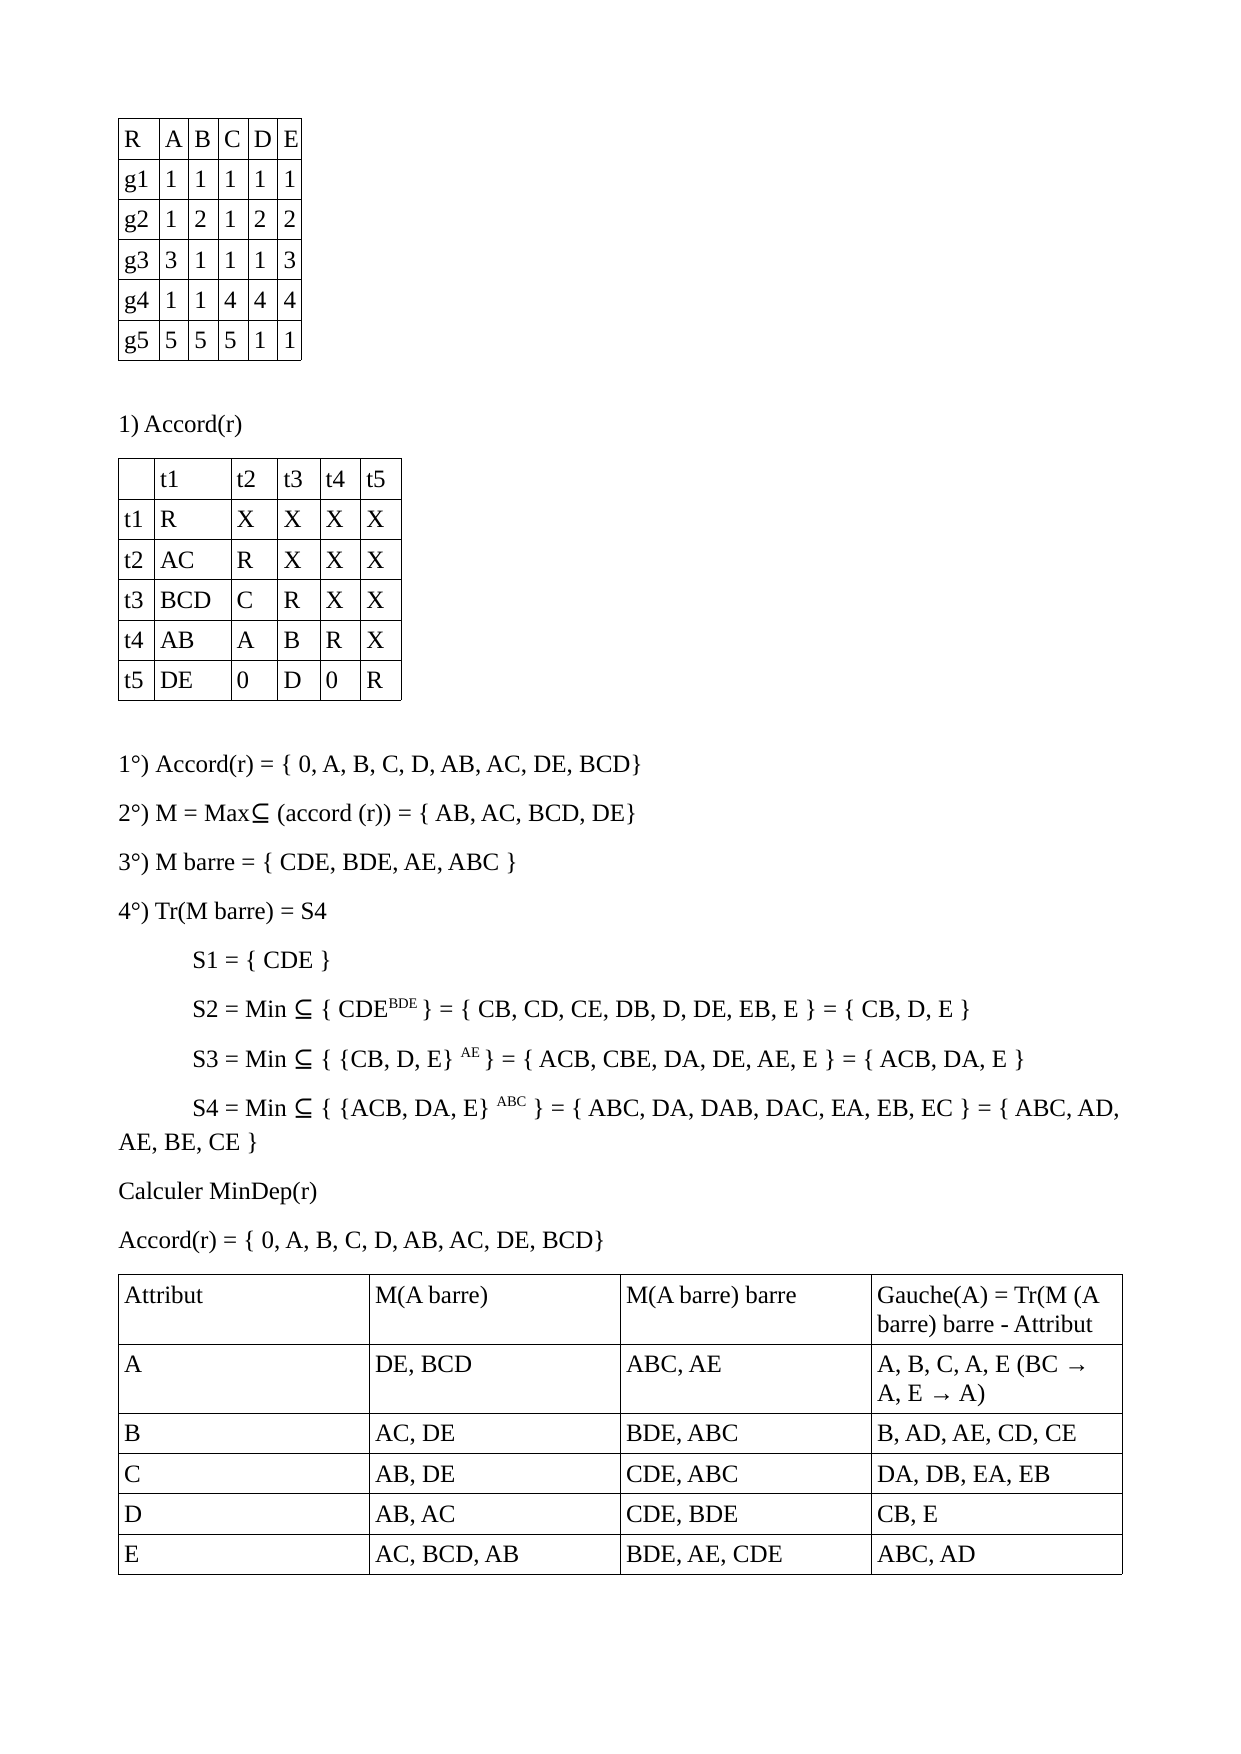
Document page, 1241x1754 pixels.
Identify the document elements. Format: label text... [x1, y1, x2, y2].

table_cell 1 [160, 280, 188, 320]
table_cell X [361, 621, 401, 660]
table_header t4 [321, 459, 360, 498]
text 4°) Tr(M barre) = S4 [118, 896, 1122, 925]
table_cell X [361, 540, 401, 579]
table_cell 1 [160, 160, 188, 199]
table_cell 1 [189, 280, 218, 320]
table_cell 1 [278, 321, 301, 360]
table_cell A [119, 1345, 369, 1412]
table_cell 1 [189, 240, 218, 279]
table_cell DE [155, 661, 231, 700]
table_cell AC [155, 540, 231, 579]
table_cell R [278, 580, 320, 619]
text 1°) Accord(r) = { 0, A, B, C, D, AB, AC, DE, BCD} [118, 749, 1122, 778]
table_cell AC, BCD, AB [370, 1535, 620, 1574]
table_header M(A barre) [370, 1275, 620, 1343]
table_cell CDE, ABC [621, 1454, 871, 1493]
table_cell t1 [119, 500, 154, 539]
table_cell g1 [119, 160, 159, 199]
table_cell R [155, 500, 231, 539]
table_cell X [321, 580, 360, 619]
table_cell ABC, AE [621, 1345, 871, 1412]
table_header Gauche(A) = Tr(M (A barre) barre - Attribut [872, 1275, 1122, 1343]
table_cell 4 [278, 280, 301, 320]
table_cell BDE, ABC [621, 1414, 871, 1453]
table_cell X [321, 500, 360, 539]
table_cell CDE, BDE [621, 1494, 871, 1533]
table_header A [160, 119, 188, 158]
table_cell R [321, 621, 360, 660]
table_cell ABC, AD [872, 1535, 1122, 1574]
text S2 = Min ⊆ { CDEBDE } = { CB, CD, CE, DB, D, DE, EB, E } = { CB, D, E } [118, 994, 1122, 1023]
table_cell X [321, 540, 360, 579]
table_header E [278, 119, 301, 158]
text 1) Accord(r) [118, 409, 1122, 438]
table_header D [249, 119, 277, 158]
table_cell B [119, 1414, 369, 1453]
table_cell 1 [219, 160, 248, 199]
table_cell g5 [119, 321, 159, 360]
table_cell 5 [189, 321, 218, 360]
table_cell 2 [278, 200, 301, 239]
table_cell 1 [160, 200, 188, 239]
table_cell 0 [321, 661, 360, 700]
text Accord(r) = { 0, A, B, C, D, AB, AC, DE, BCD} [118, 1225, 1122, 1254]
table_cell A, B, C, A, E (BC → A, E → A) [872, 1345, 1122, 1412]
table_cell g4 [119, 280, 159, 320]
table_cell AC, DE [370, 1414, 620, 1453]
table_cell 5 [219, 321, 248, 360]
table_cell X [278, 540, 320, 579]
table_cell 1 [219, 200, 248, 239]
table_header B [189, 119, 218, 158]
table_header t1 [155, 459, 231, 498]
table_cell t2 [119, 540, 154, 579]
table_header C [219, 119, 248, 158]
table_header t2 [232, 459, 277, 498]
table_cell C [119, 1454, 369, 1493]
table_header Attribut [119, 1275, 369, 1343]
table_cell AB, DE [370, 1454, 620, 1493]
table_cell 1 [278, 160, 301, 199]
table_cell B [278, 621, 320, 660]
table_cell DA, DB, EA, EB [872, 1454, 1122, 1493]
table_cell 2 [249, 200, 277, 239]
table_cell AB [155, 621, 231, 660]
table_cell X [361, 500, 401, 539]
table_cell 1 [249, 160, 277, 199]
table_cell 1 [219, 240, 248, 279]
table_cell t5 [119, 661, 154, 700]
table_header R [119, 119, 159, 158]
table_cell X [278, 500, 320, 539]
table_cell X [232, 500, 277, 539]
table_cell DE, BCD [370, 1345, 620, 1412]
table_header t3 [278, 459, 320, 498]
table_header [119, 459, 154, 498]
table_header t5 [361, 459, 401, 498]
table_cell 5 [160, 321, 188, 360]
table_cell C [232, 580, 277, 619]
table_cell 4 [219, 280, 248, 320]
table_cell 1 [249, 321, 277, 360]
text S3 = Min ⊆ { {CB, D, E} AE } = { ACB, CBE, DA, DE, AE, E } = { ACB, DA, E } [118, 1044, 1122, 1072]
table_cell D [278, 661, 320, 700]
table_cell t4 [119, 621, 154, 660]
table_cell BDE, AE, CDE [621, 1535, 871, 1574]
table_cell 1 [189, 160, 218, 199]
table_header M(A barre) barre [621, 1275, 871, 1343]
text S1 = { CDE } [118, 946, 1122, 974]
text 3°) M barre = { CDE, BDE, AE, ABC } [118, 847, 1122, 876]
text Calculer MinDep(r) [118, 1176, 1122, 1205]
text 2°) M = Max⊆ (accord (r)) = { AB, AC, BCD, DE} [118, 798, 1122, 827]
table_cell BCD [155, 580, 231, 619]
table_cell 3 [160, 240, 188, 279]
table_cell 3 [278, 240, 301, 279]
table_cell CB, E [872, 1494, 1122, 1533]
table_cell R [232, 540, 277, 579]
table_cell X [361, 580, 401, 619]
table_cell 0 [232, 661, 277, 700]
table_cell A [232, 621, 277, 660]
table_cell 1 [249, 240, 277, 279]
table_cell B, AD, AE, CD, CE [872, 1414, 1122, 1453]
text S4 = Min ⊆ { {ACB, DA, E} ABC } = { ABC, DA, DAB, DAC, EA, EB, EC } = { ABC, AD, AE, BE, CE } [118, 1093, 1122, 1156]
table_cell g2 [119, 200, 159, 239]
table_cell g3 [119, 240, 159, 279]
table_cell R [361, 661, 401, 700]
table_cell D [119, 1494, 369, 1533]
table_cell 2 [189, 200, 218, 239]
table_cell E [119, 1535, 369, 1574]
table_cell AB, AC [370, 1494, 620, 1533]
table_cell t3 [119, 580, 154, 619]
table_cell 4 [249, 280, 277, 320]
